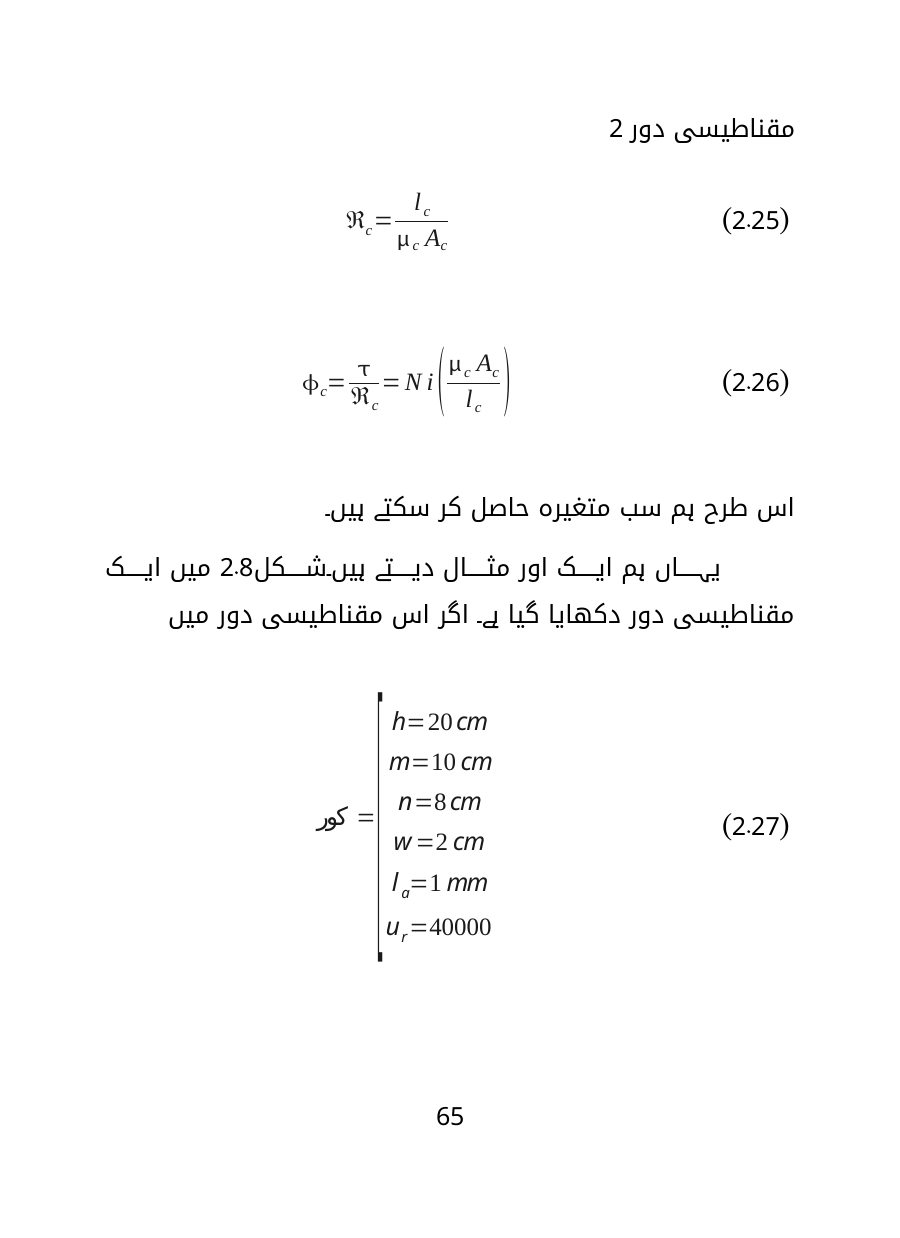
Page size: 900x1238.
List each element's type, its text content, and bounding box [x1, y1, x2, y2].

table_header (2.25) [681, 182, 795, 273]
table_header (2.27) [691, 686, 795, 981]
table_header [105, 341, 699, 438]
table_header [105, 686, 691, 981]
table_header (2.26) [699, 341, 795, 438]
text یہاں ہم ایک اور مثال دیتے ہیں۔شکل2.8 میں ایک مقناطیسی دور دکھایا گیا ہے۔ اگر اس مقناطیسی دور میں [105, 544, 795, 639]
table_header [105, 182, 681, 273]
text اس طرح ہم سب متغیرہ حاصل کر سکتے ہیں۔ [105, 484, 795, 532]
